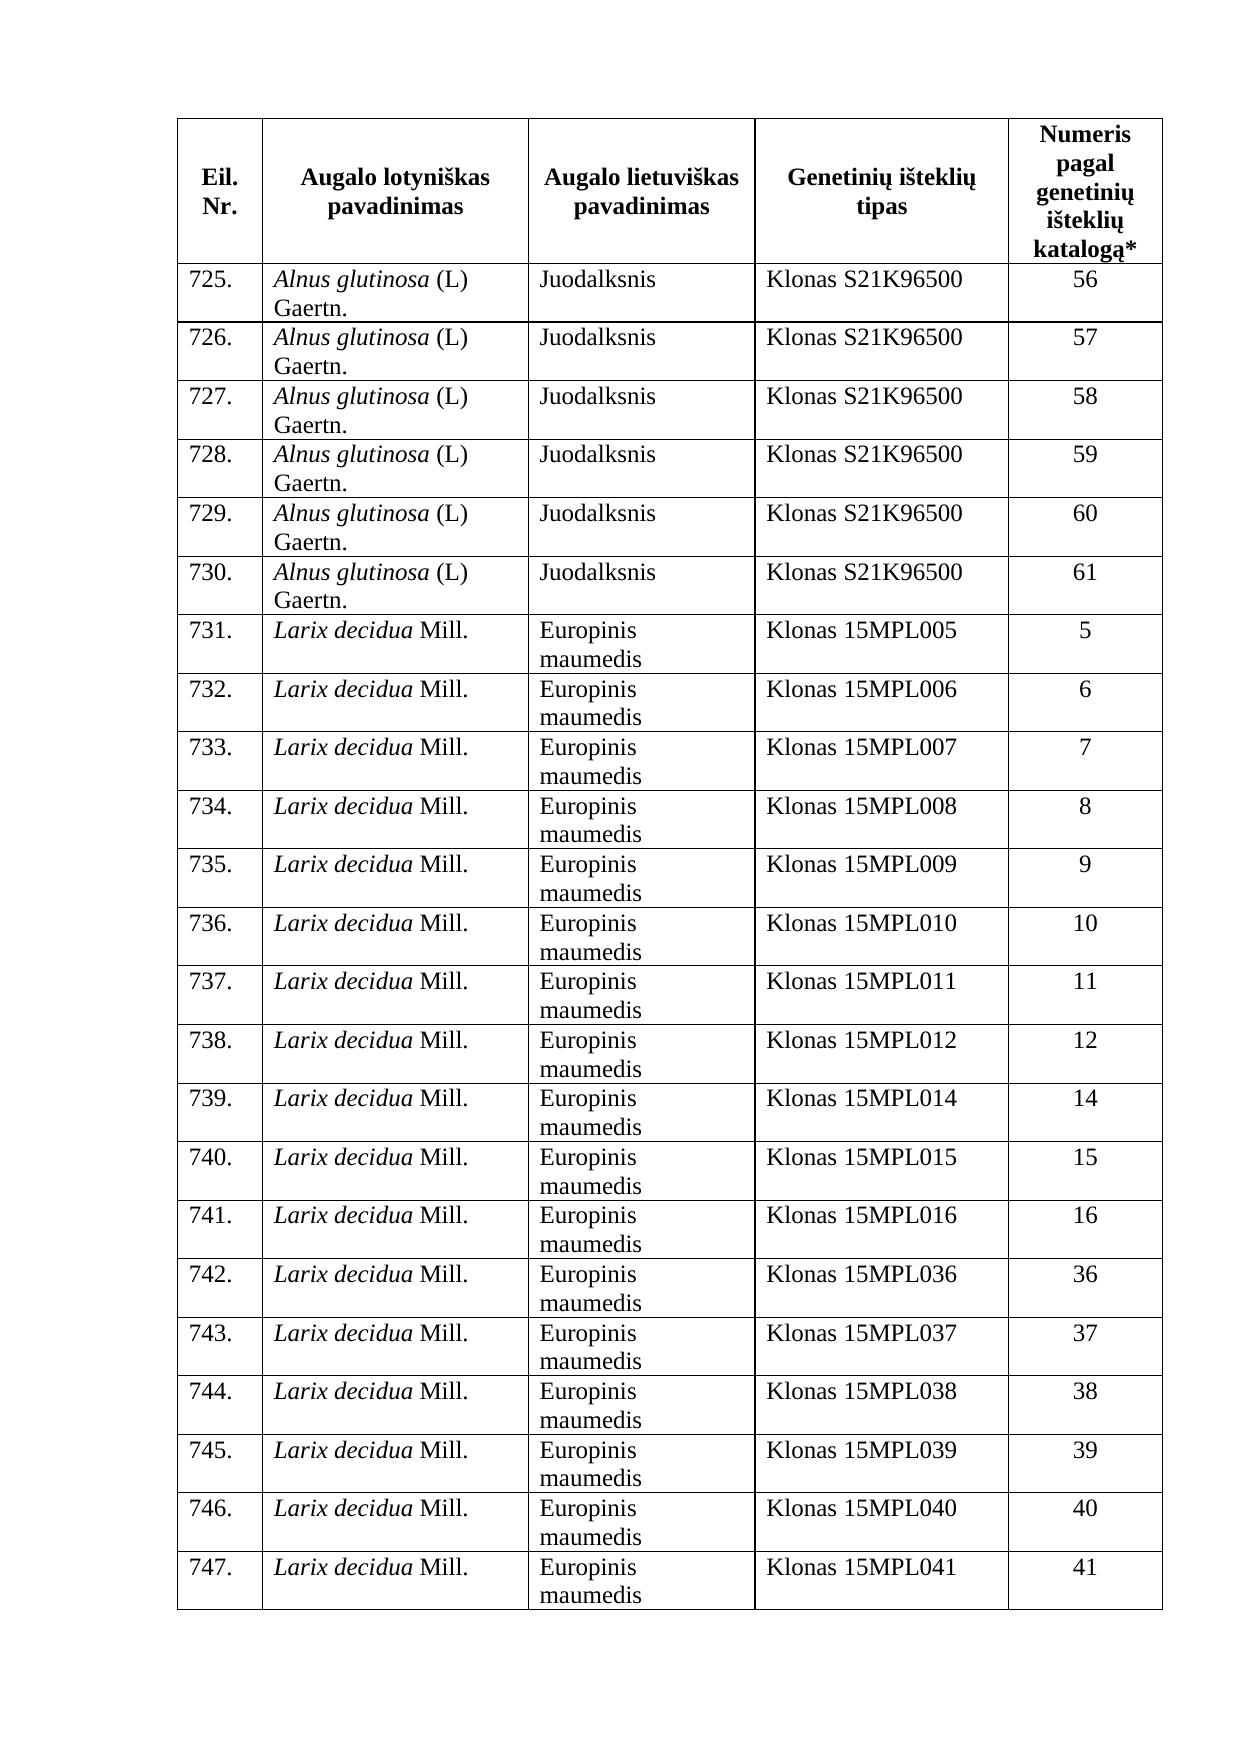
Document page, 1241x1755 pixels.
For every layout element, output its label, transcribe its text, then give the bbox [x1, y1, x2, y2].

table_cell 735. [178, 849, 262, 907]
table_cell Larix decidua Mill. [263, 908, 528, 965]
table_cell Alnus glutinosa (L) Gaertn. [263, 381, 528, 438]
table_cell Europinis maumedis [529, 791, 754, 848]
table_cell Juodalksnis [529, 440, 754, 497]
table_cell Europinis maumedis [529, 1376, 754, 1434]
table_cell Larix decidua Mill. [263, 1259, 528, 1317]
table_header Genetinių išteklių tipas [756, 119, 1008, 263]
table_cell Larix decidua Mill. [263, 1318, 528, 1375]
table_cell Klonas S21K96500 [756, 264, 1008, 321]
table_cell 8 [1009, 791, 1162, 848]
table_cell 725. [178, 264, 262, 321]
table_cell 15 [1009, 1142, 1162, 1199]
table_cell Klonas S21K96500 [756, 323, 1008, 380]
table_cell 730. [178, 557, 262, 614]
table_cell Larix decidua Mill. [263, 1201, 528, 1258]
table_cell 732. [178, 674, 262, 731]
table_cell 731. [178, 615, 262, 673]
table_cell 14 [1009, 1084, 1162, 1141]
table_cell Klonas 15MPL016 [756, 1201, 1008, 1258]
table_cell 743. [178, 1318, 262, 1375]
table_cell 727. [178, 381, 262, 438]
table_header Numeris pagal genetinių išteklių katalogą* [1009, 119, 1162, 263]
table_cell Klonas 15MPL012 [756, 1025, 1008, 1082]
table_header Eil. Nr. [178, 119, 262, 263]
table_cell 738. [178, 1025, 262, 1082]
table_cell Klonas 15MPL040 [756, 1493, 1008, 1551]
table_cell Europinis maumedis [529, 732, 754, 790]
table_cell 728. [178, 440, 262, 497]
table_cell Europinis maumedis [529, 1084, 754, 1141]
table_cell 38 [1009, 1376, 1162, 1434]
table_cell Europinis maumedis [529, 1025, 754, 1082]
table_cell Larix decidua Mill. [263, 849, 528, 907]
table_cell 40 [1009, 1493, 1162, 1551]
table_cell Klonas 15MPL038 [756, 1376, 1008, 1434]
table_cell Klonas 15MPL007 [756, 732, 1008, 790]
table_cell 12 [1009, 1025, 1162, 1082]
table_cell 729. [178, 498, 262, 556]
table_cell Alnus glutinosa (L) Gaertn. [263, 440, 528, 497]
table_cell Europinis maumedis [529, 908, 754, 965]
table_header Augalo lietuviškas pavadinimas [529, 119, 754, 263]
table_cell Alnus glutinosa (L) Gaertn. [263, 498, 528, 556]
table_cell 11 [1009, 966, 1162, 1024]
table_cell 5 [1009, 615, 1162, 673]
table_cell 739. [178, 1084, 262, 1141]
table_cell 41 [1009, 1552, 1162, 1609]
table_cell 9 [1009, 849, 1162, 907]
table_cell 744. [178, 1376, 262, 1434]
table_header Augalo lotyniškas pavadinimas [263, 119, 528, 263]
table_cell Klonas 15MPL008 [756, 791, 1008, 848]
table_cell 726. [178, 323, 262, 380]
table_cell Klonas 15MPL036 [756, 1259, 1008, 1317]
table_cell 747. [178, 1552, 262, 1609]
table_cell 61 [1009, 557, 1162, 614]
table_cell 733. [178, 732, 262, 790]
table_cell Klonas 15MPL011 [756, 966, 1008, 1024]
table_cell Juodalksnis [529, 323, 754, 380]
table_cell Larix decidua Mill. [263, 966, 528, 1024]
table_cell 734. [178, 791, 262, 848]
table_cell Klonas 15MPL037 [756, 1318, 1008, 1375]
table_cell 58 [1009, 381, 1162, 438]
table_cell Juodalksnis [529, 498, 754, 556]
table_cell Larix decidua Mill. [263, 732, 528, 790]
table_cell 60 [1009, 498, 1162, 556]
table_cell Larix decidua Mill. [263, 1552, 528, 1609]
table_cell Klonas 15MPL039 [756, 1435, 1008, 1492]
table_cell Larix decidua Mill. [263, 1142, 528, 1199]
table_cell Klonas 15MPL015 [756, 1142, 1008, 1199]
table_cell Europinis maumedis [529, 966, 754, 1024]
table_cell Larix decidua Mill. [263, 1376, 528, 1434]
table_cell Europinis maumedis [529, 849, 754, 907]
table_cell 56 [1009, 264, 1162, 321]
table_cell 741. [178, 1201, 262, 1258]
table_cell Alnus glutinosa (L) Gaertn. [263, 264, 528, 321]
table_cell Klonas 15MPL041 [756, 1552, 1008, 1609]
table_cell Larix decidua Mill. [263, 791, 528, 848]
table_cell 745. [178, 1435, 262, 1492]
table_cell 36 [1009, 1259, 1162, 1317]
table_cell Europinis maumedis [529, 1318, 754, 1375]
table_cell Alnus glutinosa (L) Gaertn. [263, 323, 528, 380]
table_cell Larix decidua Mill. [263, 674, 528, 731]
table_cell 746. [178, 1493, 262, 1551]
table_cell Larix decidua Mill. [263, 1084, 528, 1141]
table_cell Klonas S21K96500 [756, 557, 1008, 614]
table_cell Europinis maumedis [529, 674, 754, 731]
table_cell Klonas 15MPL010 [756, 908, 1008, 965]
table_cell Klonas 15MPL009 [756, 849, 1008, 907]
table_cell Klonas S21K96500 [756, 498, 1008, 556]
table_cell Juodalksnis [529, 264, 754, 321]
table_cell Juodalksnis [529, 557, 754, 614]
table_cell Larix decidua Mill. [263, 1493, 528, 1551]
table_cell 6 [1009, 674, 1162, 731]
table_cell Alnus glutinosa (L) Gaertn. [263, 557, 528, 614]
table_cell 736. [178, 908, 262, 965]
table_cell Larix decidua Mill. [263, 1025, 528, 1082]
table_cell 7 [1009, 732, 1162, 790]
table_cell Larix decidua Mill. [263, 615, 528, 673]
table_cell Juodalksnis [529, 381, 754, 438]
table_cell Europinis maumedis [529, 1142, 754, 1199]
table_cell Klonas S21K96500 [756, 381, 1008, 438]
table_cell Klonas 15MPL005 [756, 615, 1008, 673]
table_cell Europinis maumedis [529, 1201, 754, 1258]
table_cell Europinis maumedis [529, 1552, 754, 1609]
table_cell 59 [1009, 440, 1162, 497]
table_cell Europinis maumedis [529, 1435, 754, 1492]
table_cell Europinis maumedis [529, 1259, 754, 1317]
table_cell 37 [1009, 1318, 1162, 1375]
table_cell 737. [178, 966, 262, 1024]
table_cell 16 [1009, 1201, 1162, 1258]
table_cell Klonas S21K96500 [756, 440, 1008, 497]
table_cell 10 [1009, 908, 1162, 965]
table_cell 742. [178, 1259, 262, 1317]
table_cell 39 [1009, 1435, 1162, 1492]
table_cell Klonas 15MPL006 [756, 674, 1008, 731]
table_cell Klonas 15MPL014 [756, 1084, 1008, 1141]
table_cell Europinis maumedis [529, 615, 754, 673]
table_cell Larix decidua Mill. [263, 1435, 528, 1492]
table_cell Europinis maumedis [529, 1493, 754, 1551]
table_cell 740. [178, 1142, 262, 1199]
table_cell 57 [1009, 323, 1162, 380]
